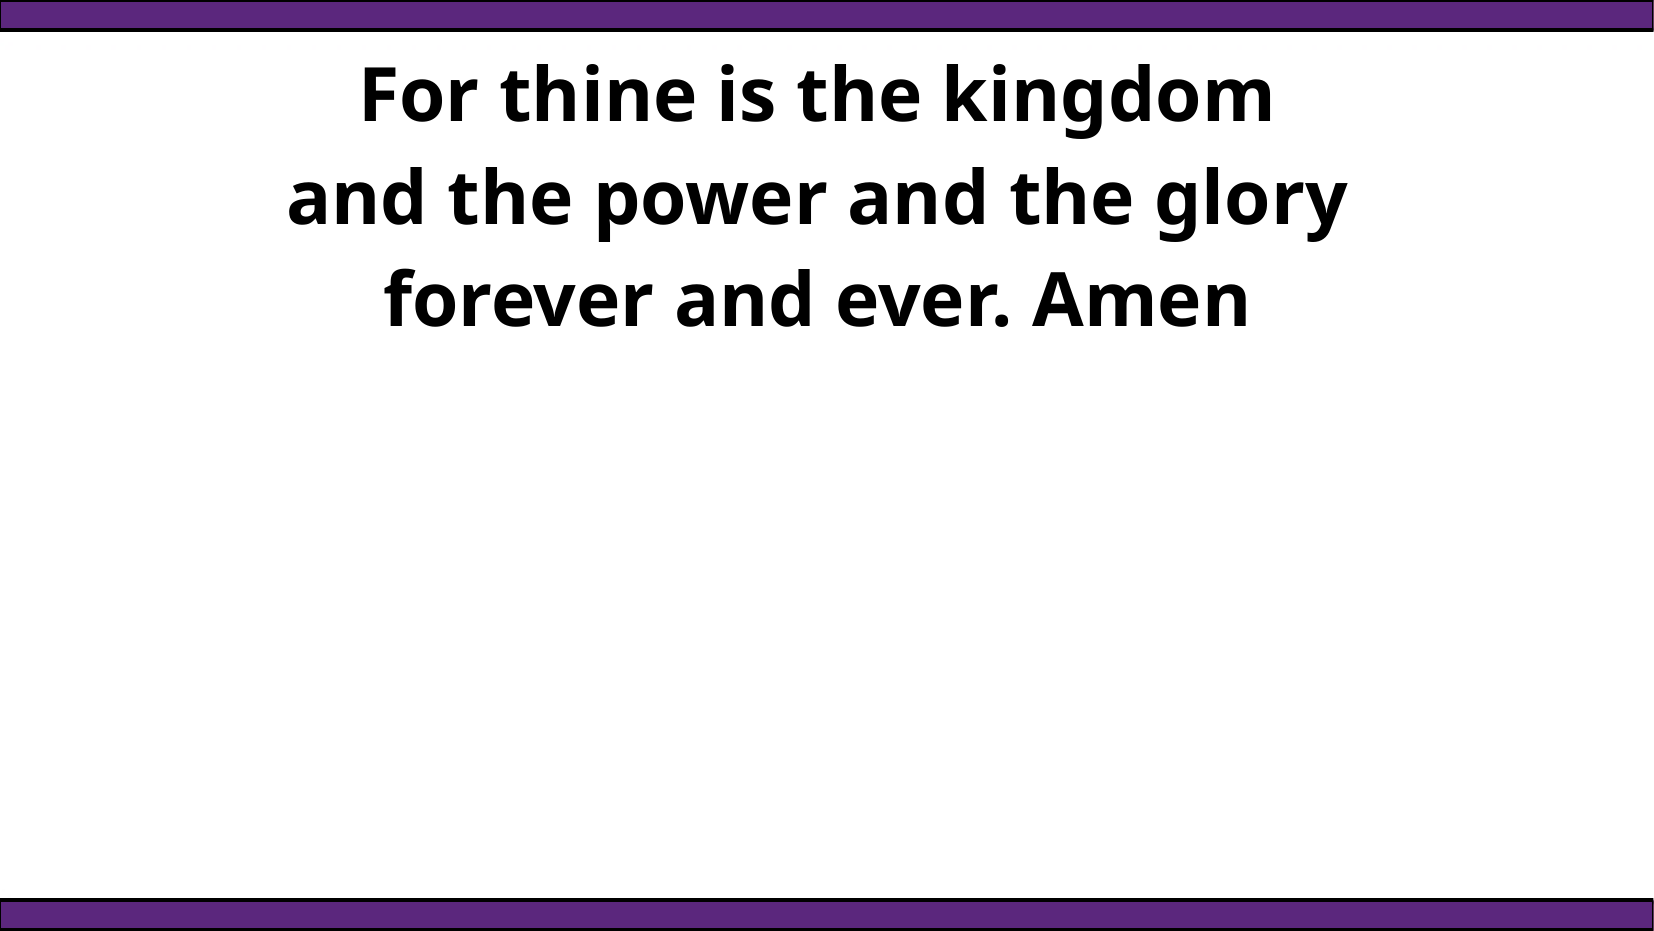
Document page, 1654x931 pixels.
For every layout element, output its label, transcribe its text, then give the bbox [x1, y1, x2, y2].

text_box [0, 0, 1654, 31]
text_box For thine is the kingdom and the power and the glory forever and ever. Amen [30, 34, 1606, 349]
text_box [0, 900, 1654, 931]
picture [0, 31, 1654, 900]
